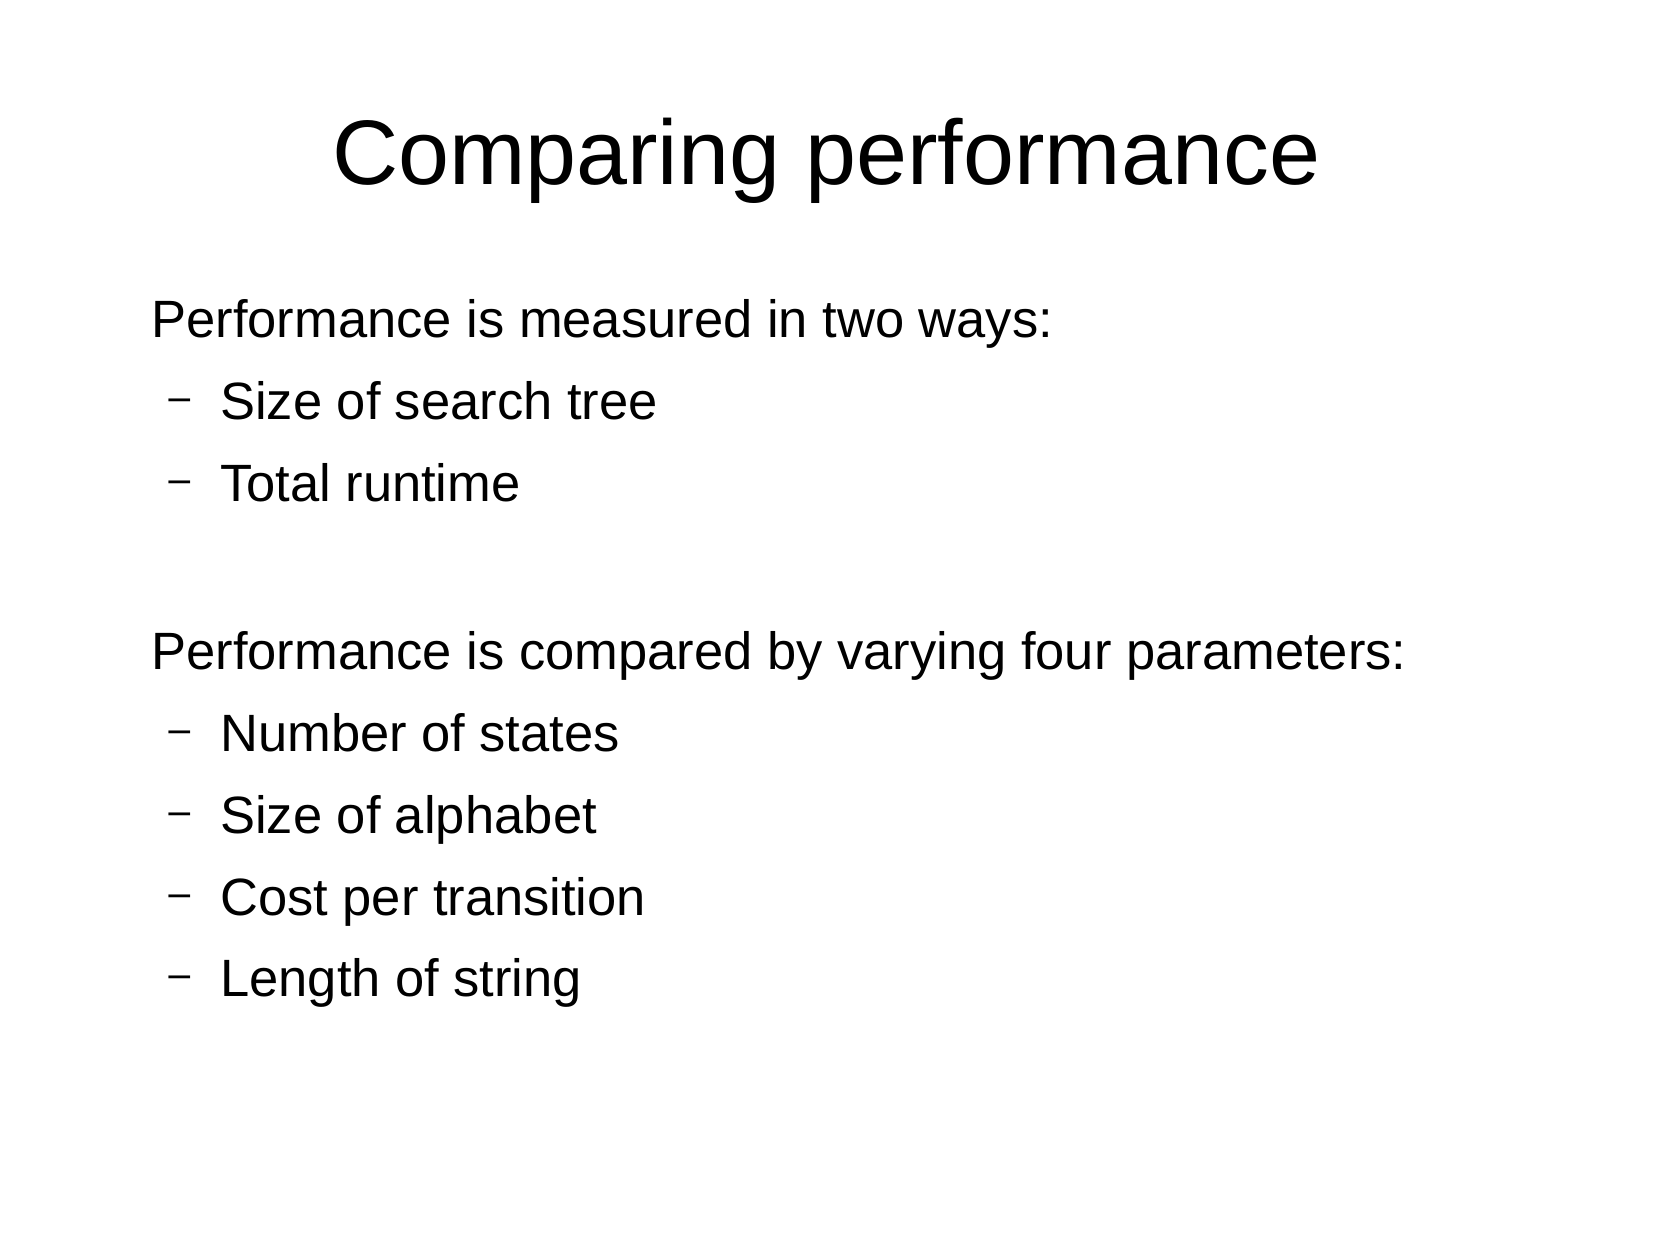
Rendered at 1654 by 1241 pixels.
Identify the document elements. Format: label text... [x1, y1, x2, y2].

list Performance is measured in two ways: Size of search tree Total runtime Performance is compared by varying four parameters: Number of states Size of alphabet Cost per transition Length of string [82, 290, 1571, 1010]
title Comparing performance [82, 49, 1571, 257]
